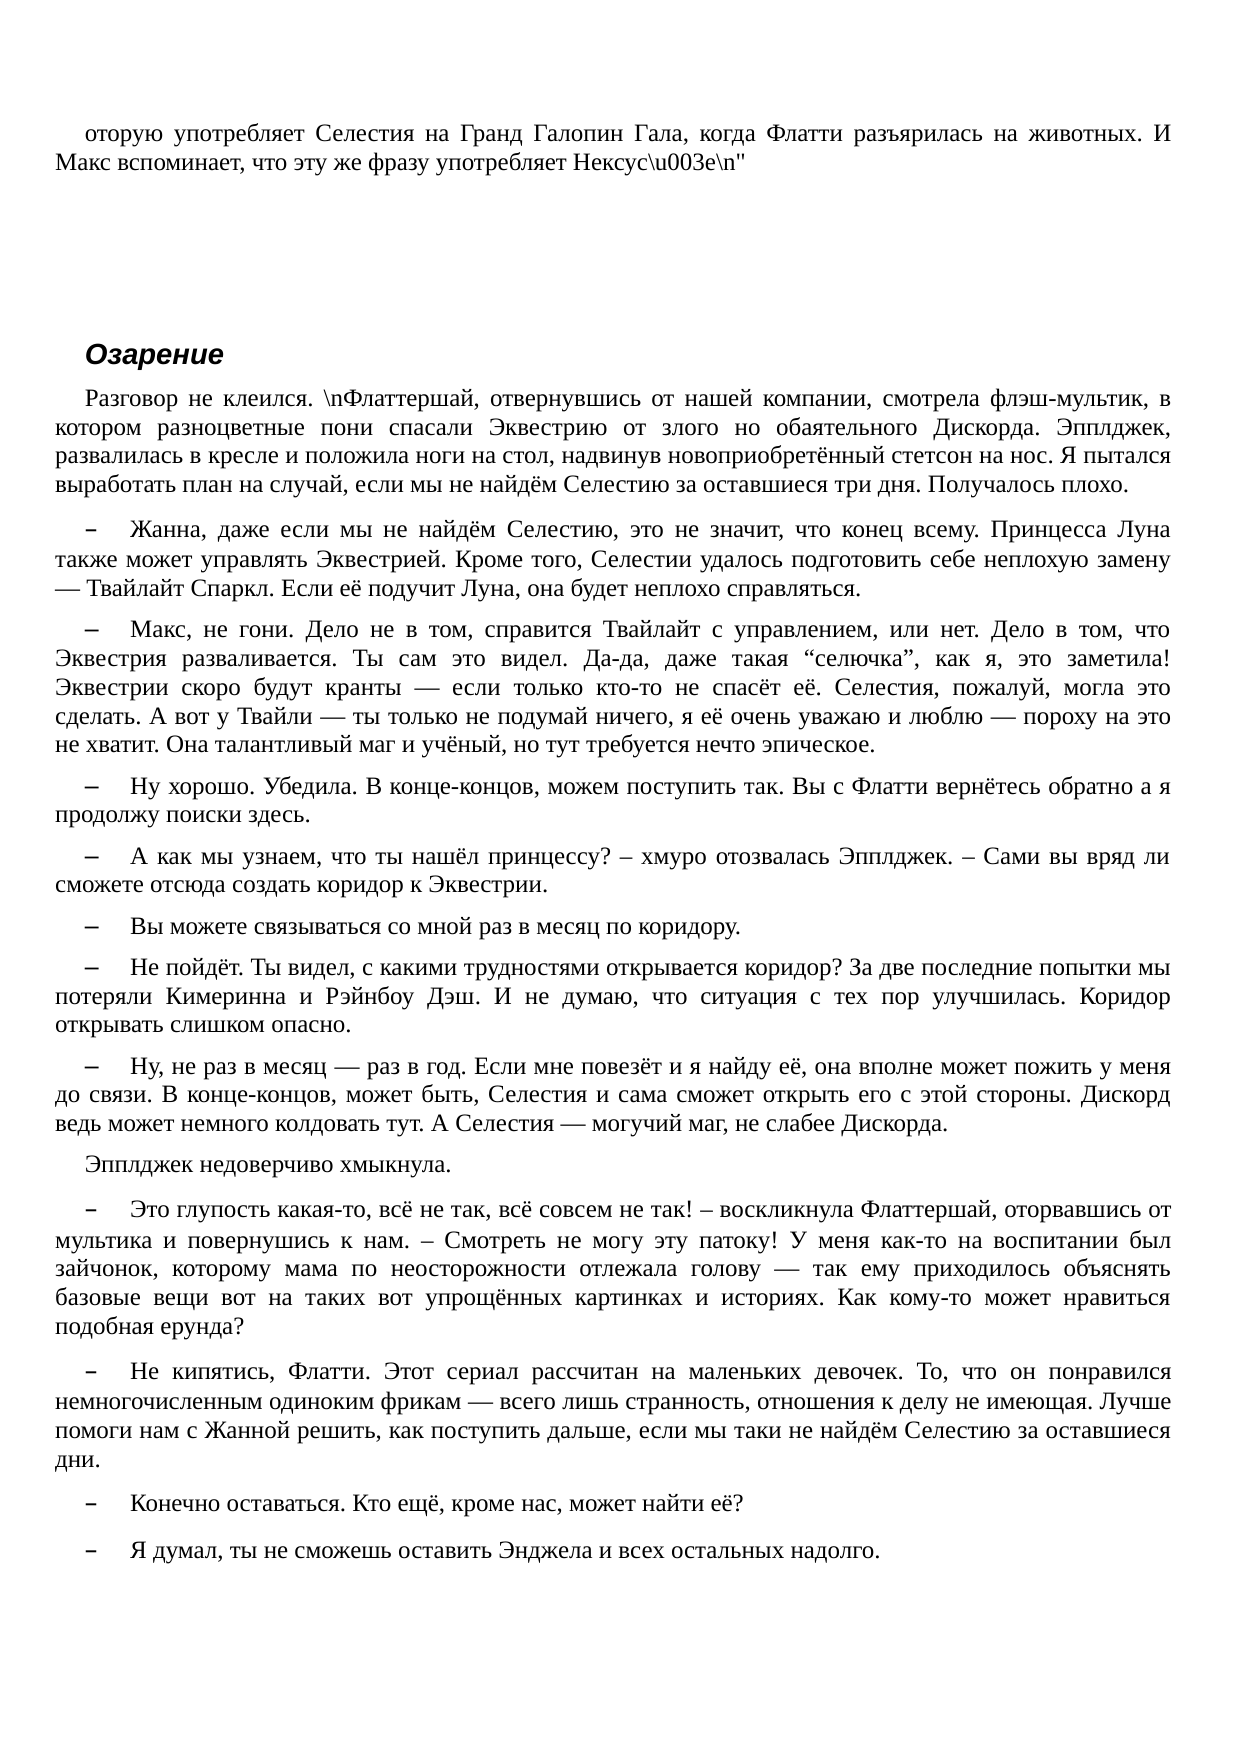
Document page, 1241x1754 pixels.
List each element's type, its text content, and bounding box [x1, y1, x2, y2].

text Эпплджек недоверчиво хмыкнула. [55, 1149, 1172, 1178]
list А как мы узнаем, что ты нашёл принцессу? – хмуро отозвалась Эпплджек. – Сами вы вряд ли сможете отсюда создать коридор к Эквестрии. [55, 841, 1172, 898]
list Конечно оставаться. Кто ещё, кроме нас, может найти её? [55, 1485, 1172, 1519]
text Разговор не клеился. \nФлаттершай, отвернувшись от нашей компании, смотрела флэш-мультик, в котором разноцветные пони спасали Эквестрию от злого но обаятельного Дискорда. Эпплджек, развалилась в кресле и положила ноги на стол, надвинув новоприобретённый стетсон на нос. Я пытался выработать план на случай, если мы не найдём Селестию за оставшиеся три дня. Получалось плохо. [55, 383, 1172, 498]
list Жанна, даже если мы не найдём Селестию, это не значит, что конец всему. Принцесса Луна также может управлять Эквестрией. Кроме того, Селестии удалось подготовить себе неплохую замену — Твайлайт Спаркл. Если её подучит Луна, она будет неплохо справляться. [55, 510, 1172, 602]
text оторую употребляет Селестия на Гранд Галопин Гала, когда Флатти разъярилась на животных. И Макс вспоминает, что эту же фразу употребляет Нексус\u003e\n" [55, 118, 1172, 176]
list Я думал, ты не сможешь оставить Энджела и всех остальных надолго. [55, 1532, 1172, 1566]
list Ну хорошо. Убедила. В конце-концов, можем поступить так. Вы с Флатти вернётесь обратно а я продолжу поиски здесь. [55, 771, 1172, 828]
list Это глупость какая-то, всё не так, всё совсем не так! – воскликнула Флаттершай, оторвавшись от мультика и повернушись к нам. – Смотреть не могу эту патоку! У меня как-то на воспитании был зайчонок, которому мама по неосторожности отлежала голову — так ему приходилось объяснять базовые вещи вот на таких вот упрощённых картинках и историях. Как кому-то может нравиться подобная ерунда? [55, 1191, 1172, 1340]
subtitle Озарение [55, 337, 1172, 370]
list Не кипятись, Флатти. Этот сериал рассчитан на маленьких девочек. То, что он понравился немногочисленным одиноким фрикам — всего лишь странность, отношения к делу не имеющая. Лучше помоги нам с Жанной решить, как поступить дальше, если мы таки не найдём Селестию за оставшиеся дни. [55, 1352, 1172, 1473]
list Ну, не раз в месяц — раз в год. Если мне повезёт и я найду её, она вполне может пожить у меня до связи. В конце-концов, может быть, Селестия и сама сможет открыть его с этой стороны. Дискорд ведь может немного колдовать тут. А Селестия — могучий маг, не слабее Дискорда. [55, 1051, 1172, 1137]
list Не пойдёт. Ты видел, с какими трудностями открывается коридор? За две последние попытки мы потеряли Кимеринна и Рэйнбоу Дэш. И не думаю, что ситуация с тех пор улучшилась. Коридор открывать слишком опасно. [55, 952, 1172, 1038]
list Вы можете связываться со мной раз в месяц по коридору. [55, 911, 1172, 939]
list Макс, не гони. Дело не в том, справится Твайлайт с управлением, или нет. Дело в том, что Эквестрия разваливается. Ты сам это видел. Да-да, даже такая “селючка”, как я, это заметила! Эквестрии скоро будут кранты — если только кто-то не спасёт её. Селестия, пожалуй, могла это сделать. А вот у Твайли — ты только не подумай ничего, я её очень уважаю и люблю — пороху на это не хватит. Она талантливый маг и учёный, но тут требуется нечто эпическое. [55, 614, 1172, 758]
